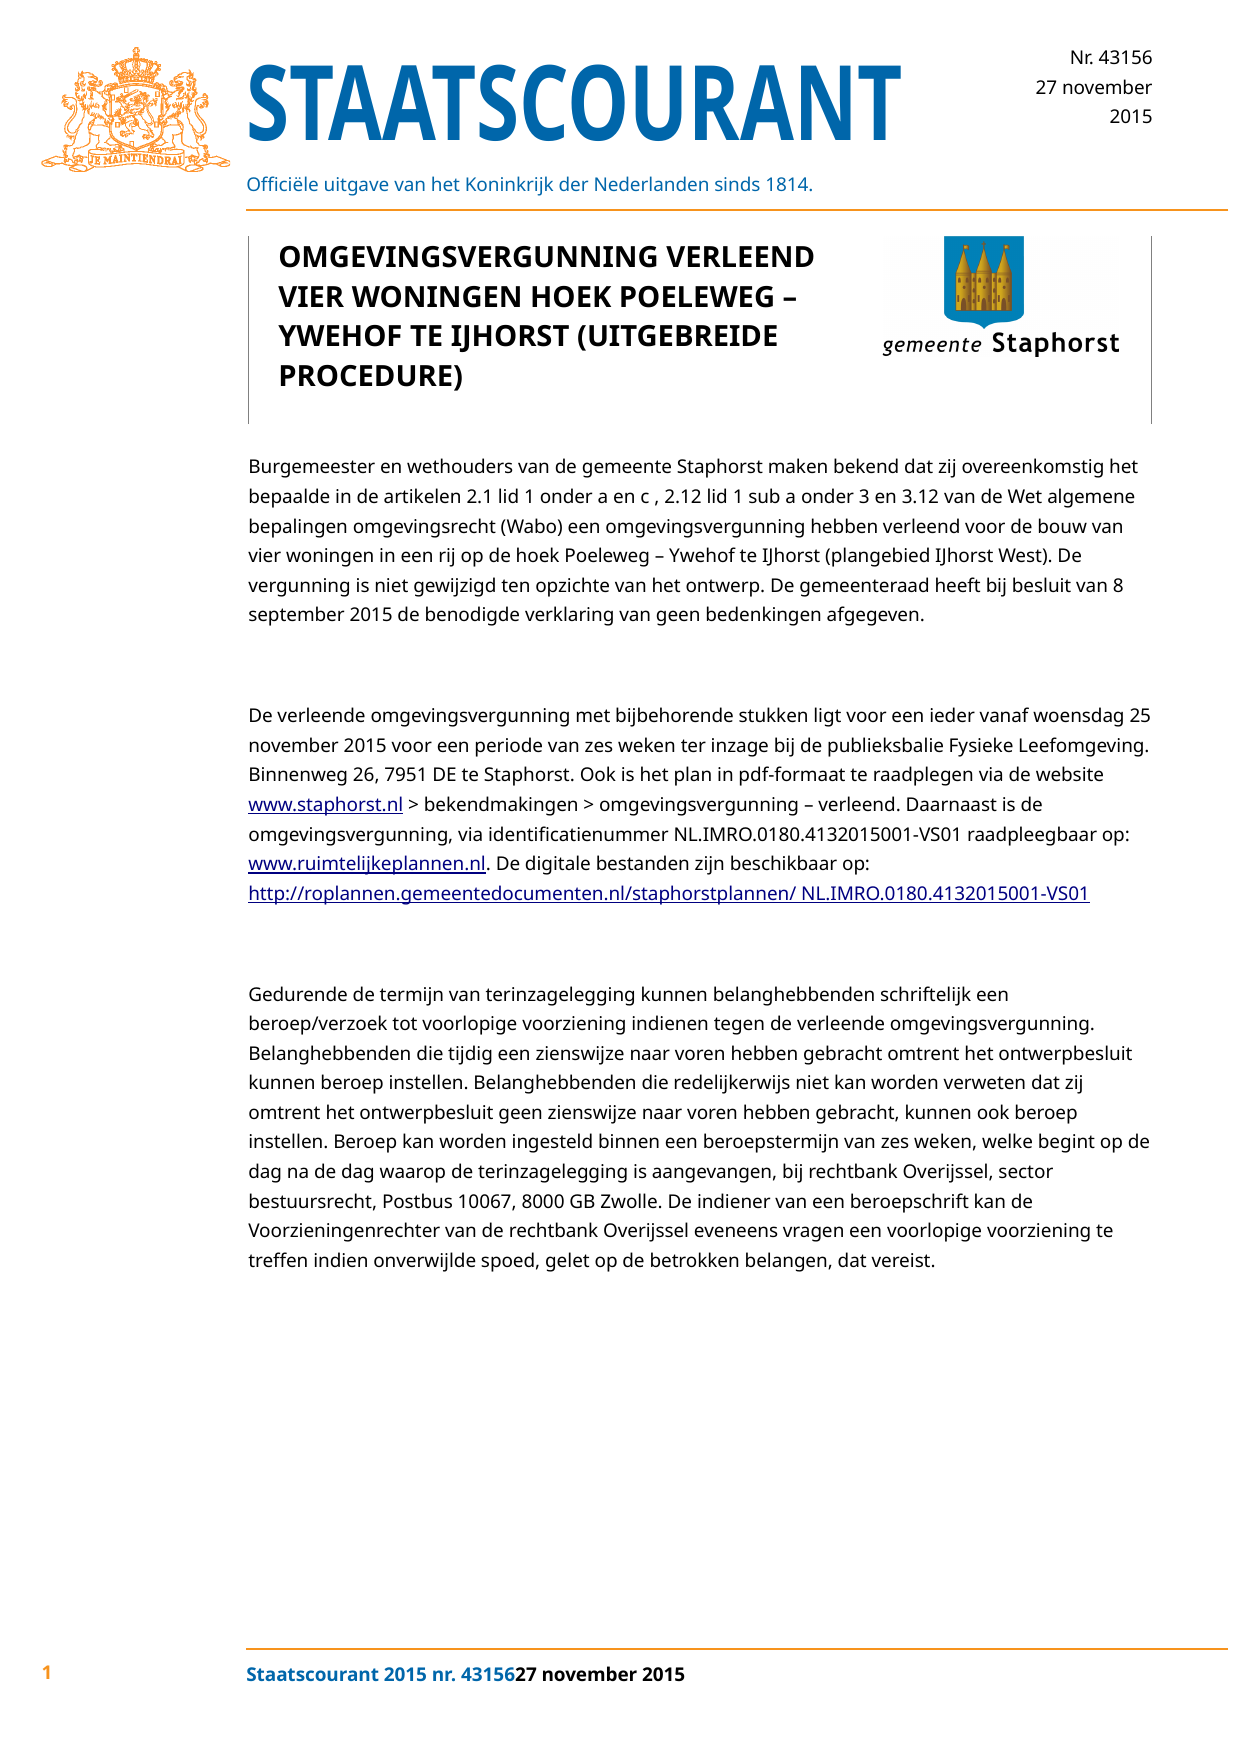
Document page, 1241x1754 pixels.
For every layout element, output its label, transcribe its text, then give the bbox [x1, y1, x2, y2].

text De verleende omgevingsvergunning met bijbehorende stukken ligt voor een ieder vanaf woensdag 25 november 2015 voor een periode van zes weken ter inzage bij de publieksbalie Fysieke Leefomgeving. Binnenweg 26, 7951 DE te Staphorst. Ook is het plan in pdf-formaat te raadplegen via de website www.staphorst.nl > bekendmakingen > omgevingsvergunning – verleend. Daarnaast is de omgevingsvergunning, via identificatienummer NL.IMRO.0180.4132015001-VS01 raadpleegbaar op: www.ruimtelijkeplannen.nl. De digitale bestanden zijn beschikbaar op: http://roplannen.gemeentedocumenten.nl/staphorstplannen/ NL.IMRO.0180.4132015001-VS01 [248, 702, 1152, 906]
picture [956, 251, 1011, 310]
text Burgemeester en wethouders van de gemeente Staphorst maken bekend dat zij overeenkomstig het bepaalde in de artikelen 2.1 lid 1 onder a en c , 2.12 lid 1 sub a onder 3 en 3.12 van de Wet algemene bepalingen omgevingsrecht (Wabo) een omgevingsvergunning hebben verleend voor de bouw van vier woningen in een rij op de hoek Poeleweg – Ywehof te IJhorst (plangebied IJhorst West). De vergunning is niet gewijzigd ten opzichte van het ontwerp. De gemeenteraad heeft bij besluit van 8 september 2015 de benodigde verklaring van geen bedenkingen afgegeven. [248, 454, 1152, 627]
picture [882, 236, 1119, 357]
table_header [850, 236, 1151, 424]
text Gedurende de termijn van terinzagelegging kunnen belanghebbenden schriftelijk een beroep/verzoek tot voorlopige voorziening indienen tegen de verleende omgevingsvergunning. Belanghebbenden die tijdig een zienswijze naar voren hebben gebracht omtrent het ontwerpbesluit kunnen beroep instellen. Belanghebbenden die redelijkerwijs niet kan worden verweten dat zij omtrent het ontwerpbesluit geen zienswijze naar voren hebben gebracht, kunnen ook beroep instellen. Beroep kan worden ingesteld binnen een beroepstermijn van zes weken, welke begint op de dag na de dag waarop de terinzagelegging is aangevangen, bij rechtbank Overijssel, sector bestuursrecht, Postbus 10067, 8000 GB Zwolle. De indiener van een beroepschrift kan de Voorzieningenrechter van de rechtbank Overijssel eveneens vragen een voorlopige voorziening te treffen indien onverwijlde spoed, gelet op de betrokken belangen, dat vereist. [248, 981, 1152, 1273]
picture [41, 47, 231, 172]
table_header OMGEVINGSVERGUNNING VERLEEND VIER WONINGEN HOEK POELEWEG – YWEHOF TE IJHORST (UITGEBREIDE PROCEDURE) [249, 236, 850, 424]
